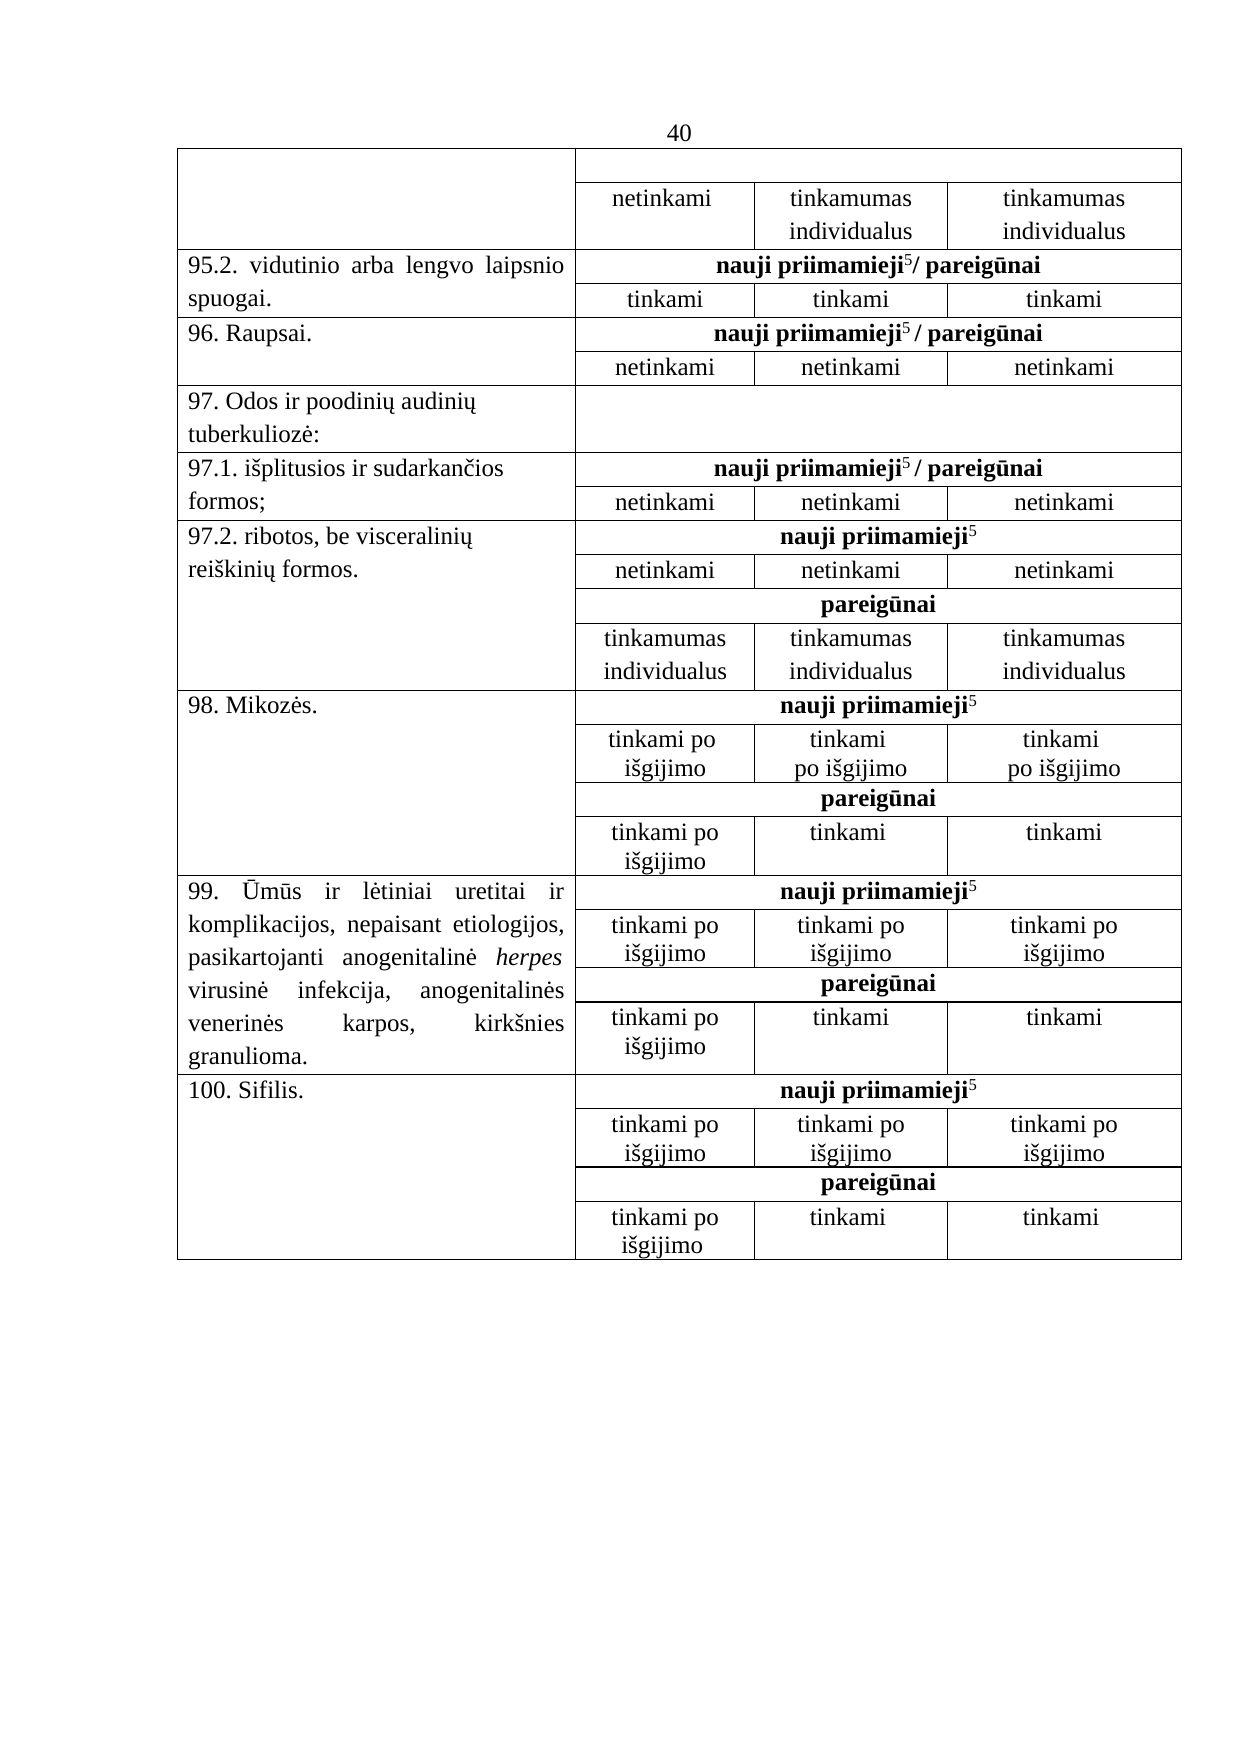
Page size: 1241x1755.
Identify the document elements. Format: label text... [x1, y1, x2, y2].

table_cell tinkamumas individualus [948, 624, 1181, 689]
table_cell tinkami po išgijimo [755, 725, 947, 782]
table_cell 97.2. ribotos, be visceralinių reiškinių formos. [178, 521, 575, 689]
table_cell nauji priimamieji5 [576, 1075, 1181, 1108]
table_cell 97.1. išplitusios ir sudarkančios formos; [178, 453, 575, 520]
table_cell netinkami [576, 352, 754, 385]
table_cell tinkami po išgijimo [948, 910, 1181, 967]
table_cell tinkami po išgijimo [576, 1202, 754, 1259]
table_cell nauji priimamieji5 / pareigūnai [576, 318, 1181, 351]
table_cell nauji priimamieji5 [576, 876, 1181, 909]
table_cell nauji priimamieji5 [576, 691, 1181, 723]
table_cell 100. Sifilis. [178, 1075, 575, 1259]
table_cell tinkamumas individualus [576, 624, 754, 689]
table_cell nauji priimamieji5 / pareigūnai [576, 453, 1181, 486]
table_cell tinkami [755, 1202, 947, 1259]
table_cell netinkami [576, 183, 754, 249]
table_cell tinkami po išgijimo [755, 1109, 947, 1166]
table_cell [576, 149, 1181, 182]
table_cell tinkami po išgijimo [948, 725, 1181, 782]
table_cell tinkami [576, 284, 754, 317]
table_cell 96. Raupsai. [178, 318, 575, 385]
table_cell [576, 386, 1181, 452]
table_cell tinkami po išgijimo [576, 1109, 754, 1166]
table_cell tinkami po išgijimo [576, 1003, 754, 1074]
table_cell netinkami [755, 352, 947, 385]
table_cell netinkami [948, 555, 1181, 588]
table_cell tinkami po išgijimo [576, 817, 754, 875]
table_cell 97. Odos ir poodinių audinių tuberkuliozė: [178, 386, 575, 452]
table_cell tinkami po išgijimo [755, 910, 947, 967]
table_cell tinkami po išgijimo [576, 725, 754, 782]
table_cell tinkami [948, 1003, 1181, 1074]
table_cell netinkami [755, 487, 947, 520]
table_cell tinkamumas individualus [755, 183, 947, 249]
table_cell 99. Ūmūs ir lėtiniai uretitai ir komplikacijos, nepaisant etiologijos, pasikartojanti anogenitalinė herpes virusinė infekcija, anogenitalinės venerinės karpos, kirkšnies granulioma. [178, 876, 575, 1074]
table_cell netinkami [576, 487, 754, 520]
table_cell tinkami po išgijimo [576, 910, 754, 967]
table_cell tinkami [755, 284, 947, 317]
table_cell pareigūnai [576, 1168, 1181, 1201]
table_cell pareigūnai [576, 589, 1181, 622]
table_cell nauji priimamieji5/ pareigūnai [576, 250, 1181, 283]
table_cell tinkami [755, 817, 947, 875]
table_cell netinkami [948, 487, 1181, 520]
table_cell pareigūnai [576, 783, 1181, 816]
table_cell 98. Mikozės. [178, 691, 575, 875]
table_cell tinkami [948, 284, 1181, 317]
table_cell tinkami [755, 1003, 947, 1074]
table_cell nauji priimamieji5 [576, 521, 1181, 554]
table_cell [178, 149, 575, 249]
table_cell tinkami [948, 1202, 1181, 1259]
table_cell netinkami [576, 555, 754, 588]
table_cell tinkamumas individualus [755, 624, 947, 689]
table_cell pareigūnai [576, 968, 1181, 1001]
table_cell tinkami [948, 817, 1181, 875]
table_cell 95.2. vidutinio arba lengvo laipsnio spuogai. [178, 250, 575, 317]
table_cell netinkami [948, 352, 1181, 385]
table_cell tinkami po išgijimo [948, 1109, 1181, 1166]
table_cell tinkamumas individualus [948, 183, 1181, 249]
table_cell netinkami [755, 555, 947, 588]
